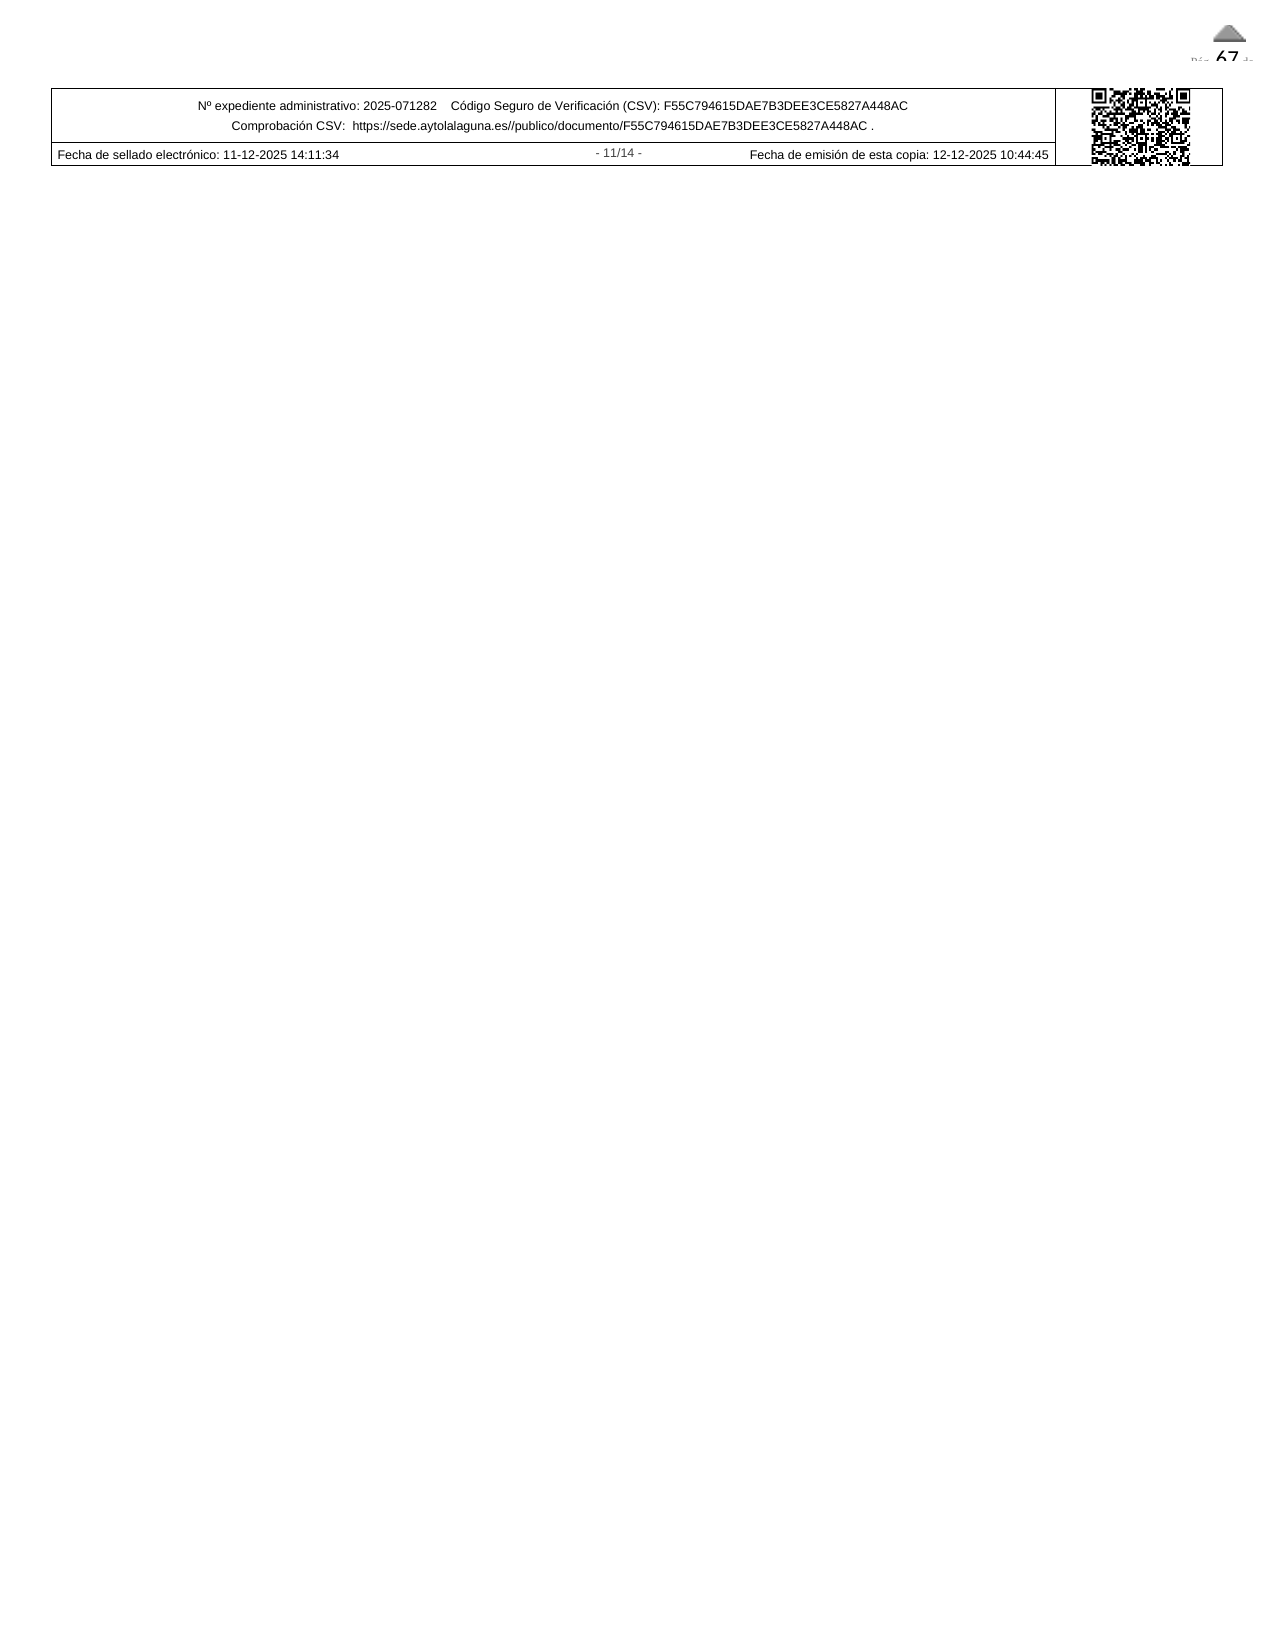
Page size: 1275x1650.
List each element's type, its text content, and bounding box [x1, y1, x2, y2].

table_cell Nº expediente administrativo: 2025-071282 Código Seguro de Verificación (CSV): F55C794615DAE7B3DEE3CE5827A448AC Comprobación CSV: https://sede.aytolalaguna.es//publico/documento/F55C794615DAE7B3DEE3CE5827A448AC . [52, 89, 1055, 142]
table_header [1056, 89, 1091, 165]
table_header [1191, 89, 1222, 165]
table_cell Fecha de sellado electrónico: 11-12-2025 14:11:34 - 11/14 - Fecha de emisión de esta copia: 12-12-2025 10:44:45 [52, 143, 1055, 165]
